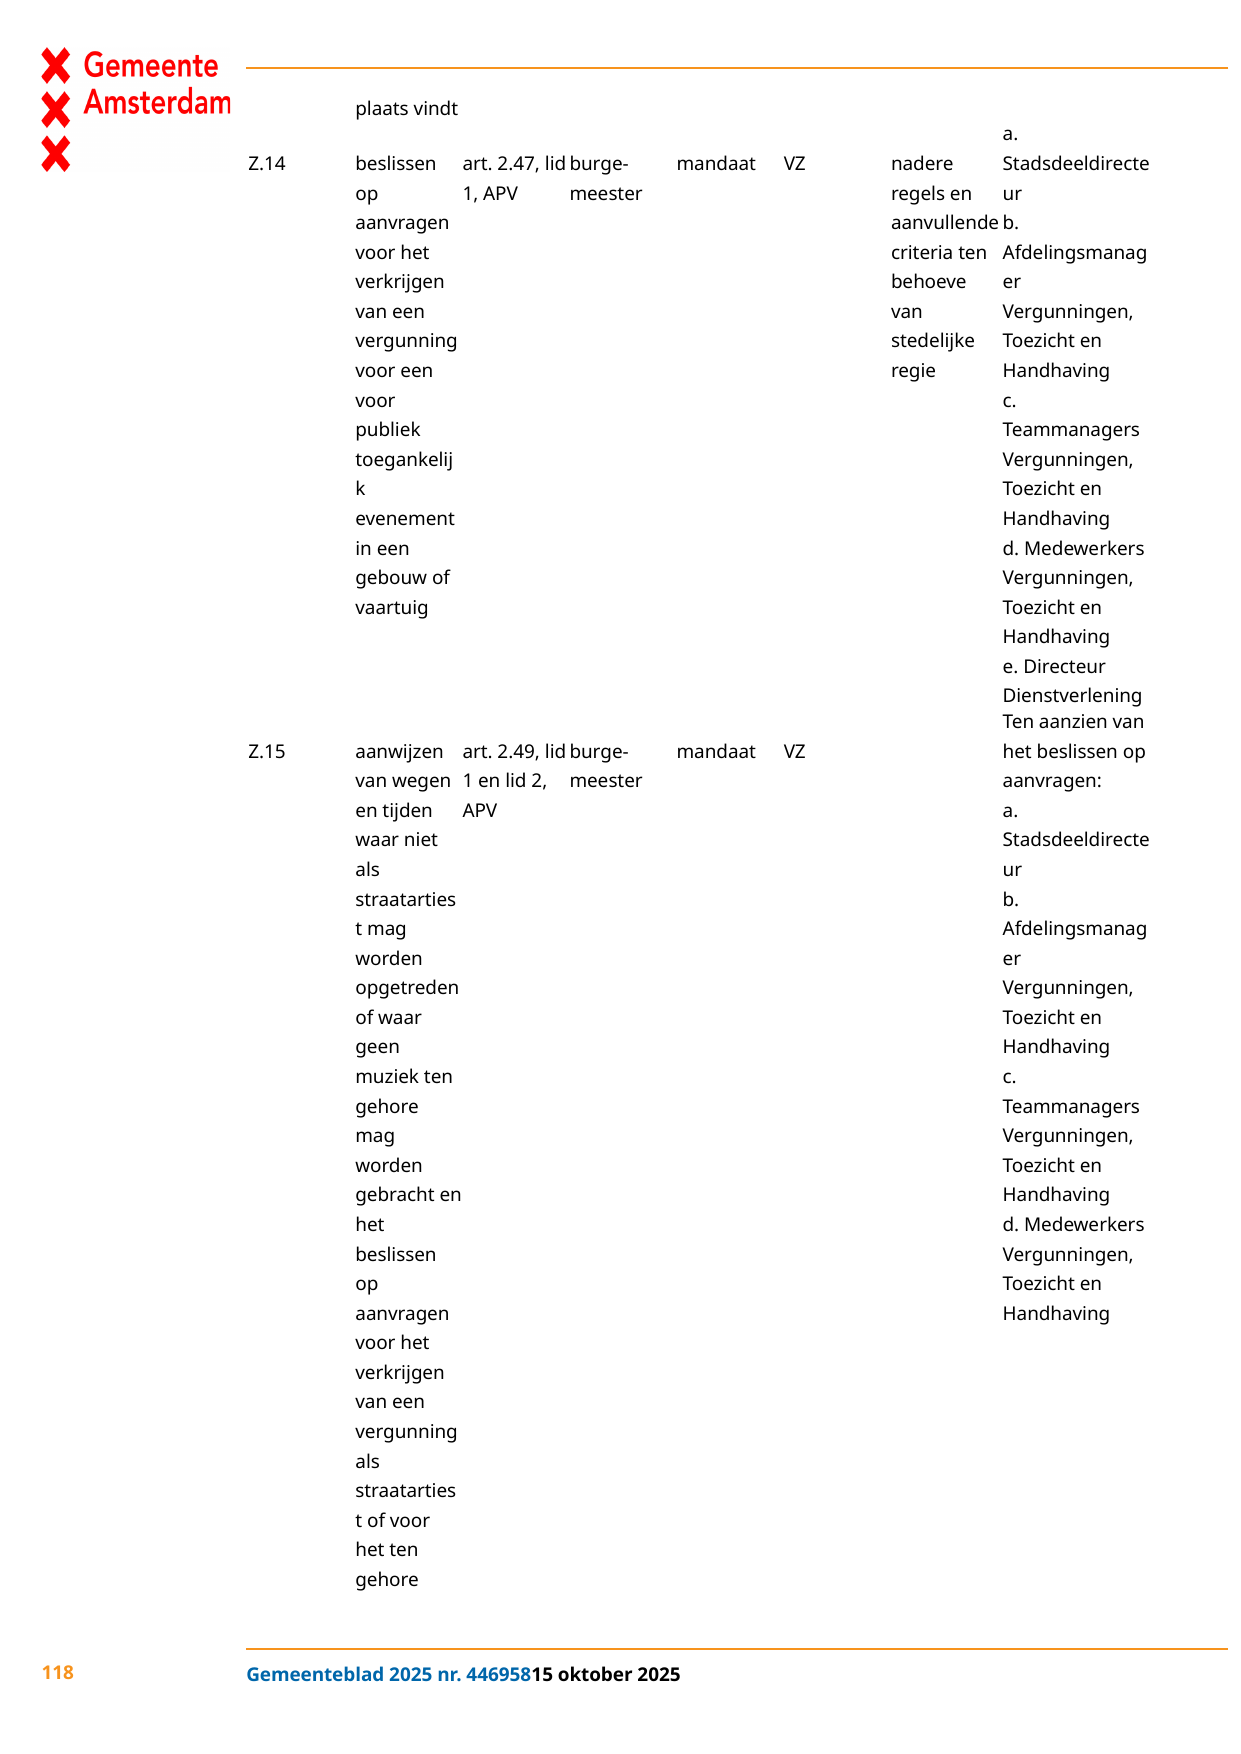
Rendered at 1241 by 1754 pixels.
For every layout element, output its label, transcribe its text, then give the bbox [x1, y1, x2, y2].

table_cell a. Stadsdeeldirecteur b. Afdelingsmanager Vergunningen, Toezicht en Handhaving c. Teammanagers Vergunningen, Toezicht en Handhaving d. Medewerkers Vergunningen, Toezicht en Handhaving e. Directeur Dienstverlening [1003, 121, 1152, 708]
table_cell nadere regels en aanvullende criteria ten behoeve van stedelijke regie [891, 121, 1002, 708]
table_cell plaats vindt [355, 95, 462, 121]
table_cell [784, 95, 891, 121]
table_cell [462, 95, 569, 121]
picture [41, 47, 231, 172]
table_cell Z.14 [248, 121, 355, 708]
table_cell Z.15 [248, 708, 355, 1592]
table_cell mandaat [676, 708, 783, 1592]
table_cell burge-meester [569, 121, 676, 708]
table_cell [891, 95, 1002, 121]
table_cell Ten aanzien van het beslissen op aanvragen: a. Stadsdeeldirecteur b. Afdelingsmanager Vergunningen, Toezicht en Handhaving c. Teammanagers Vergunningen, Toezicht en Handhaving d. Medewerkers Vergunningen, Toezicht en Handhaving [1003, 708, 1152, 1592]
table_cell [891, 708, 1002, 1592]
table_cell [248, 95, 355, 121]
table_cell [569, 95, 676, 121]
table_cell burge-meester [569, 708, 676, 1592]
table_cell VZ [784, 121, 891, 708]
table_cell [676, 95, 783, 121]
table_cell VZ [784, 708, 891, 1592]
table_cell aanwijzen van wegen en tijden waar niet als straatartiest mag worden opgetreden of waar geen muziek ten gehore mag worden gebracht en het beslissen op aanvragen voor het verkrijgen van een vergunning als straatartiest of voor het ten gehore [355, 708, 462, 1592]
table_cell art. 2.49, lid 1 en lid 2, APV [462, 708, 569, 1592]
table_cell art. 2.47, lid 1, APV [462, 121, 569, 708]
table_cell mandaat [676, 121, 783, 708]
table_cell beslissen op aanvragen voor het verkrijgen van een vergunning voor een voor publiek toegankelijk evenement in een gebouw of vaartuig [355, 121, 462, 708]
